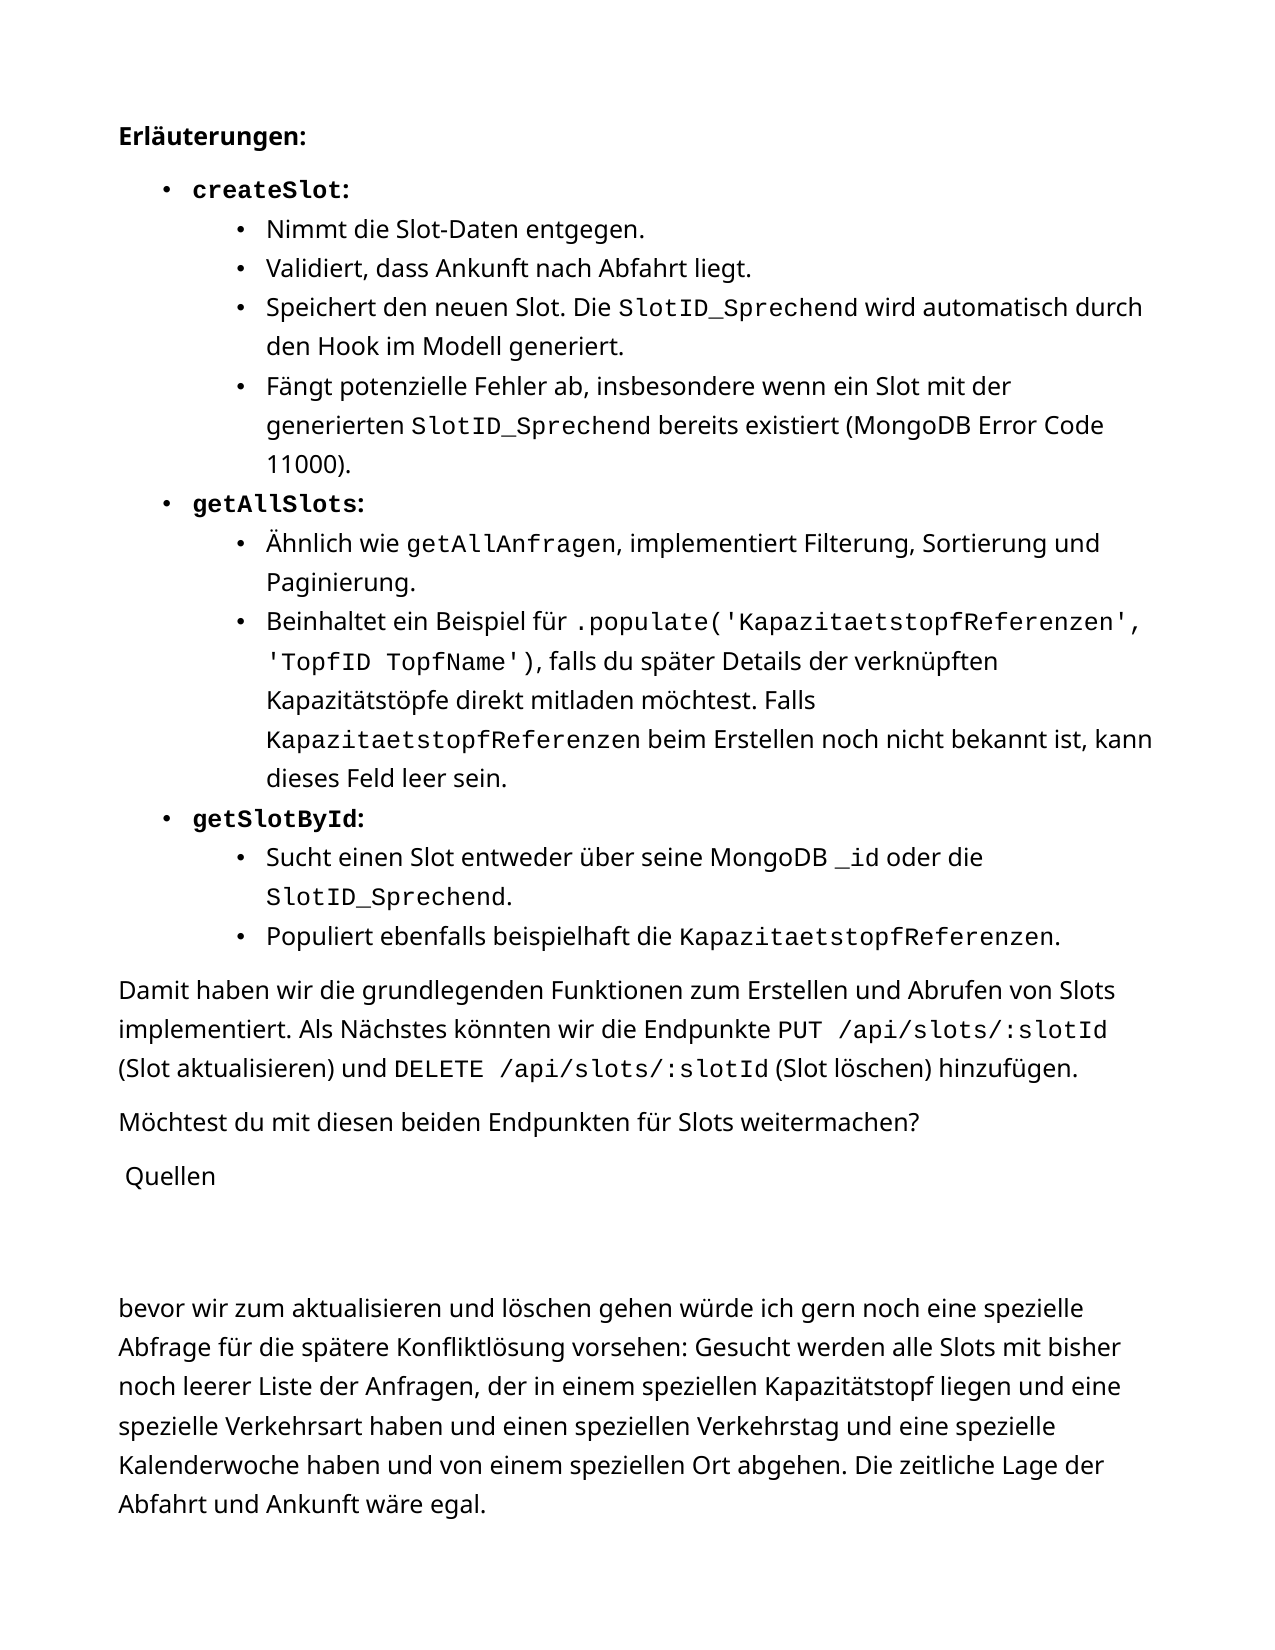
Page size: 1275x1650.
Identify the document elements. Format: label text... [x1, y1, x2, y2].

list Ähnlich wie getAllAnfragen, implementiert Filterung, Sortierung und Paginierung. [236, 525, 1157, 599]
text Möchtest du mit diesen beiden Endpunkten für Slots weitermachen? [118, 1105, 1157, 1139]
list getSlotById: [162, 800, 1157, 834]
list Validiert, dass Ankunft nach Abfahrt liegt. [236, 250, 1157, 284]
text Erläuterungen: [118, 118, 1157, 152]
list Populiert ebenfalls beispielhaft die KapazitaetstopfReferenzen. [236, 918, 1157, 953]
list createSlot: [162, 172, 1157, 206]
text Damit haben wir die grundlegenden Funktionen zum Erstellen und Abrufen von Slots implementiert. Als Nächstes könnten wir die Endpunkte PUT /api/slots/:slotId (Slot aktualisieren) und DELETE /api/slots/:slotId (Slot löschen) hinzufügen. [118, 972, 1157, 1085]
text bevor wir zum aktualisieren und löschen gehen würde ich gern noch eine spezielle Abfrage für die spätere Konfliktlösung vorsehen: Gesucht werden alle Slots mit bisher noch leerer Liste der Anfragen, der in einem speziellen Kapazitätstopf liegen und eine spezielle Verkehrsart haben und einen speziellen Verkehrstag und eine spezielle Kalenderwoche haben und von einem speziellen Ort abgehen. Die zeitliche Lage der Abfahrt und Ankunft wäre egal. [118, 1291, 1157, 1521]
list Beinhaltet ein Beispiel für .populate('KapazitaetstopfReferenzen', 'TopfID TopfName'), falls du später Details der verknüpften Kapazitätstöpfe direkt mitladen möchtest. Falls KapazitaetstopfReferenzen beim Erstellen noch nicht bekannt ist, kann dieses Feld leer sein. [236, 604, 1157, 795]
list Nimmt die Slot-Daten entgegen. [236, 211, 1157, 245]
list Sucht einen Slot entweder über seine MongoDB _id oder die SlotID_Sprechend. [236, 839, 1157, 913]
list Fängt potenzielle Fehler ab, insbesondere wenn ein Slot mit der generierten SlotID_Sprechend bereits existiert (MongoDB Error Code 11000). [236, 368, 1157, 481]
list Speichert den neuen Slot. Die SlotID_Sprechend wird automatisch durch den Hook im Modell generiert. [236, 289, 1157, 363]
text Quellen [118, 1158, 1157, 1193]
list getAllSlots: [162, 486, 1157, 520]
